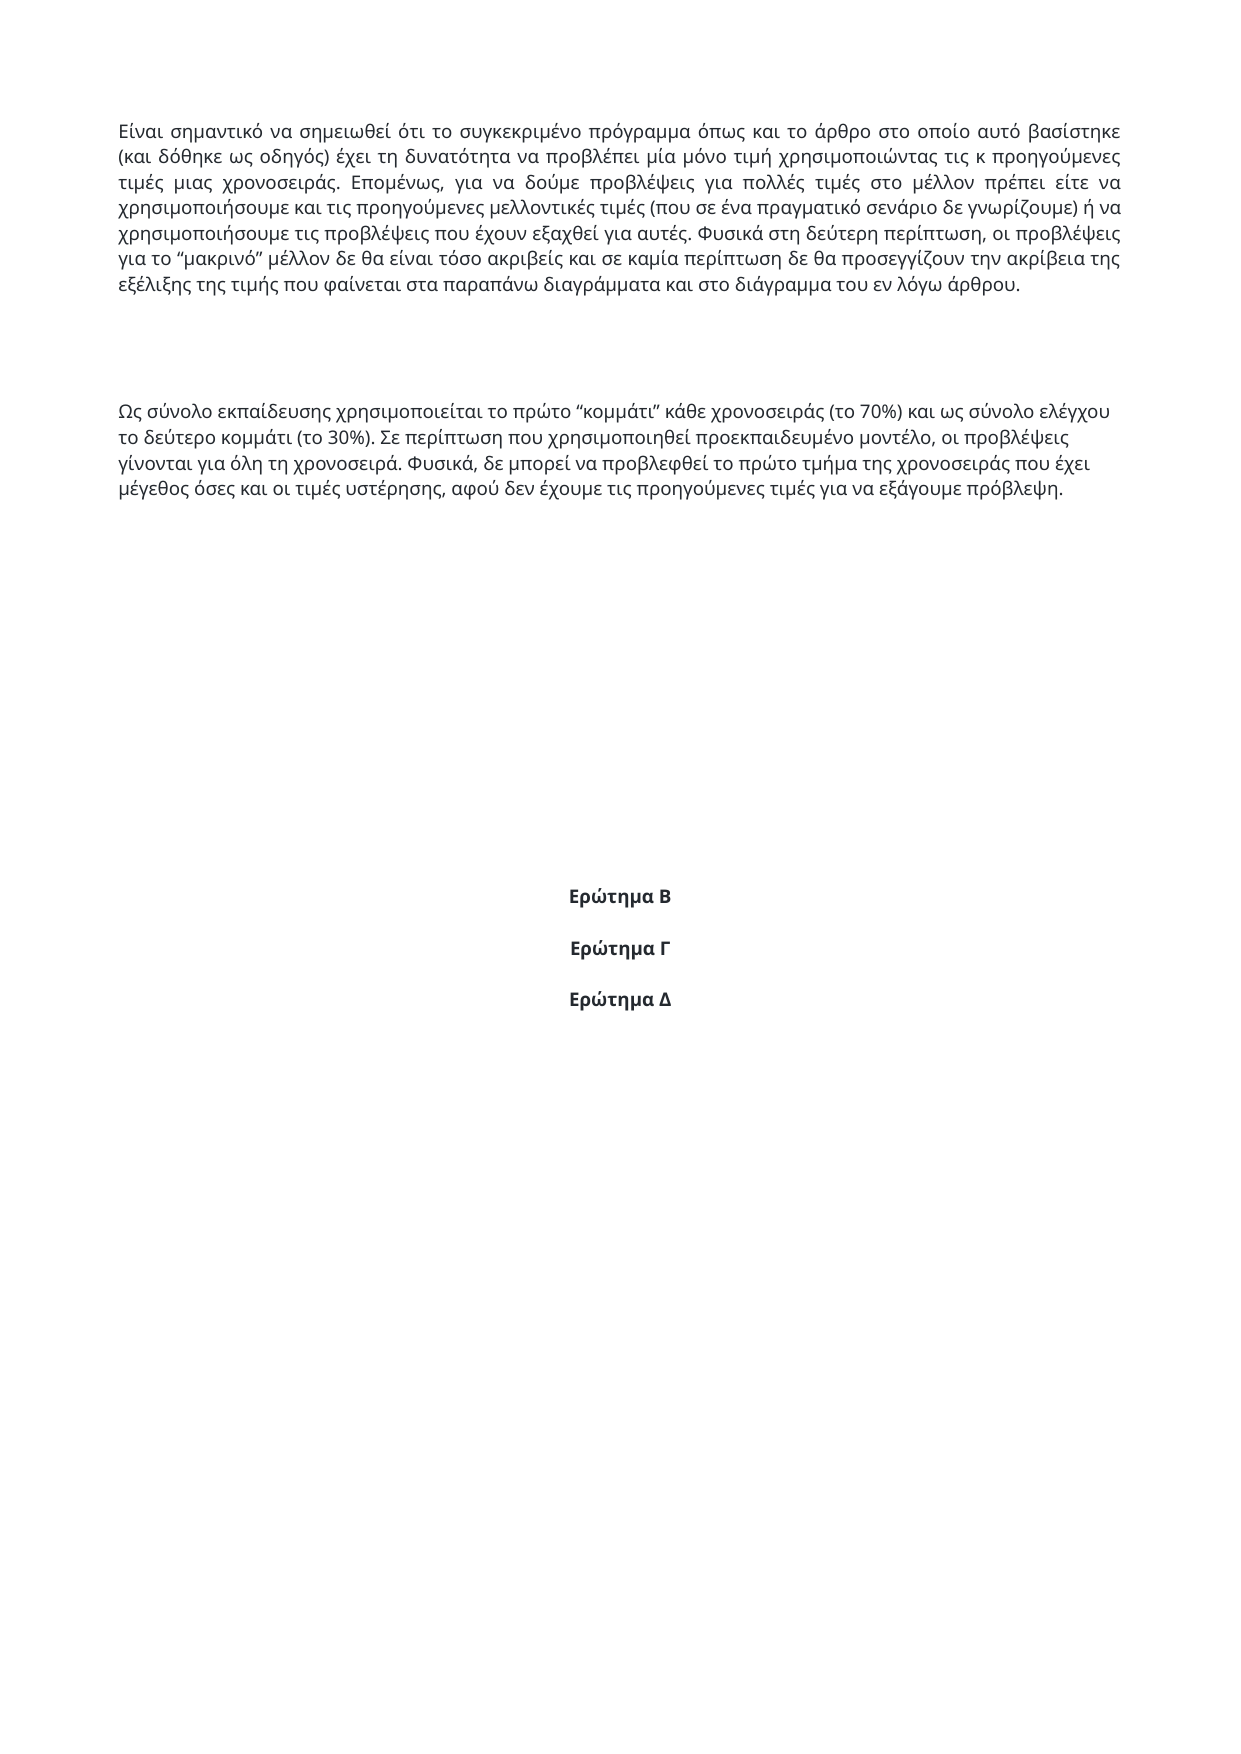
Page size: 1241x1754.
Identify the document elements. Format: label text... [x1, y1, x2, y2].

text Ως σύνολο εκπαίδευσης χρησιμοποιείται το πρώτο “κομμάτι” κάθε χρονοσειράς (το 70%) και ως σύνολο ελέγχου το δεύτερο κομμάτι (το 30%). Σε περίπτωση που χρησιμοποιηθεί προεκπαιδευμένο μοντέλο, οι προβλέψεις γίνονται για όλη τη χρονοσειρά. Φυσικά, δε μπορεί να προβλεφθεί το πρώτο τμήμα της χρονοσειράς που έχει μέγεθος όσες και οι τιμές υστέρησης, αφού δεν έχουμε τις προηγούμενες τιμές για να εξάγουμε πρόβλεψη. [118, 399, 1122, 501]
text Ερώτημα Δ [118, 986, 1122, 1011]
text Eρώτημα Β [118, 884, 1122, 909]
text Είναι σημαντικό να σημειωθεί ότι το συγκεκριμένο πρόγραμμα όπως και το άρθρο στο οποίο αυτό βασίστηκε (και δόθηκε ως οδηγός) έχει τη δυνατότητα να προβλέπει μία μόνο τιμή χρησιμοποιώντας τις κ προηγούμενες τιμές μιας χρονοσειράς. Επομένως, για να δούμε προβλέψεις για πολλές τιμές στο μέλλον πρέπει είτε να χρησιμοποιήσουμε και τις προηγούμενες μελλοντικές τιμές (που σε ένα πραγματικό σενάριο δε γνωρίζουμε) ή να χρησιμοποιήσουμε τις προβλέψεις που έχουν εξαχθεί για αυτές. Φυσικά στη δεύτερη περίπτωση, οι προβλέψεις για το “μακρινό” μέλλον δε θα είναι τόσο ακριβείς και σε καμία περίπτωση δε θα προσεγγίζουν την ακρίβεια της εξέλιξης της τιμής που φαίνεται στα παραπάνω διαγράμματα και στο διάγραμμα του εν λόγω άρθρου. [118, 118, 1122, 297]
text Ερώτημα Γ [118, 935, 1122, 960]
